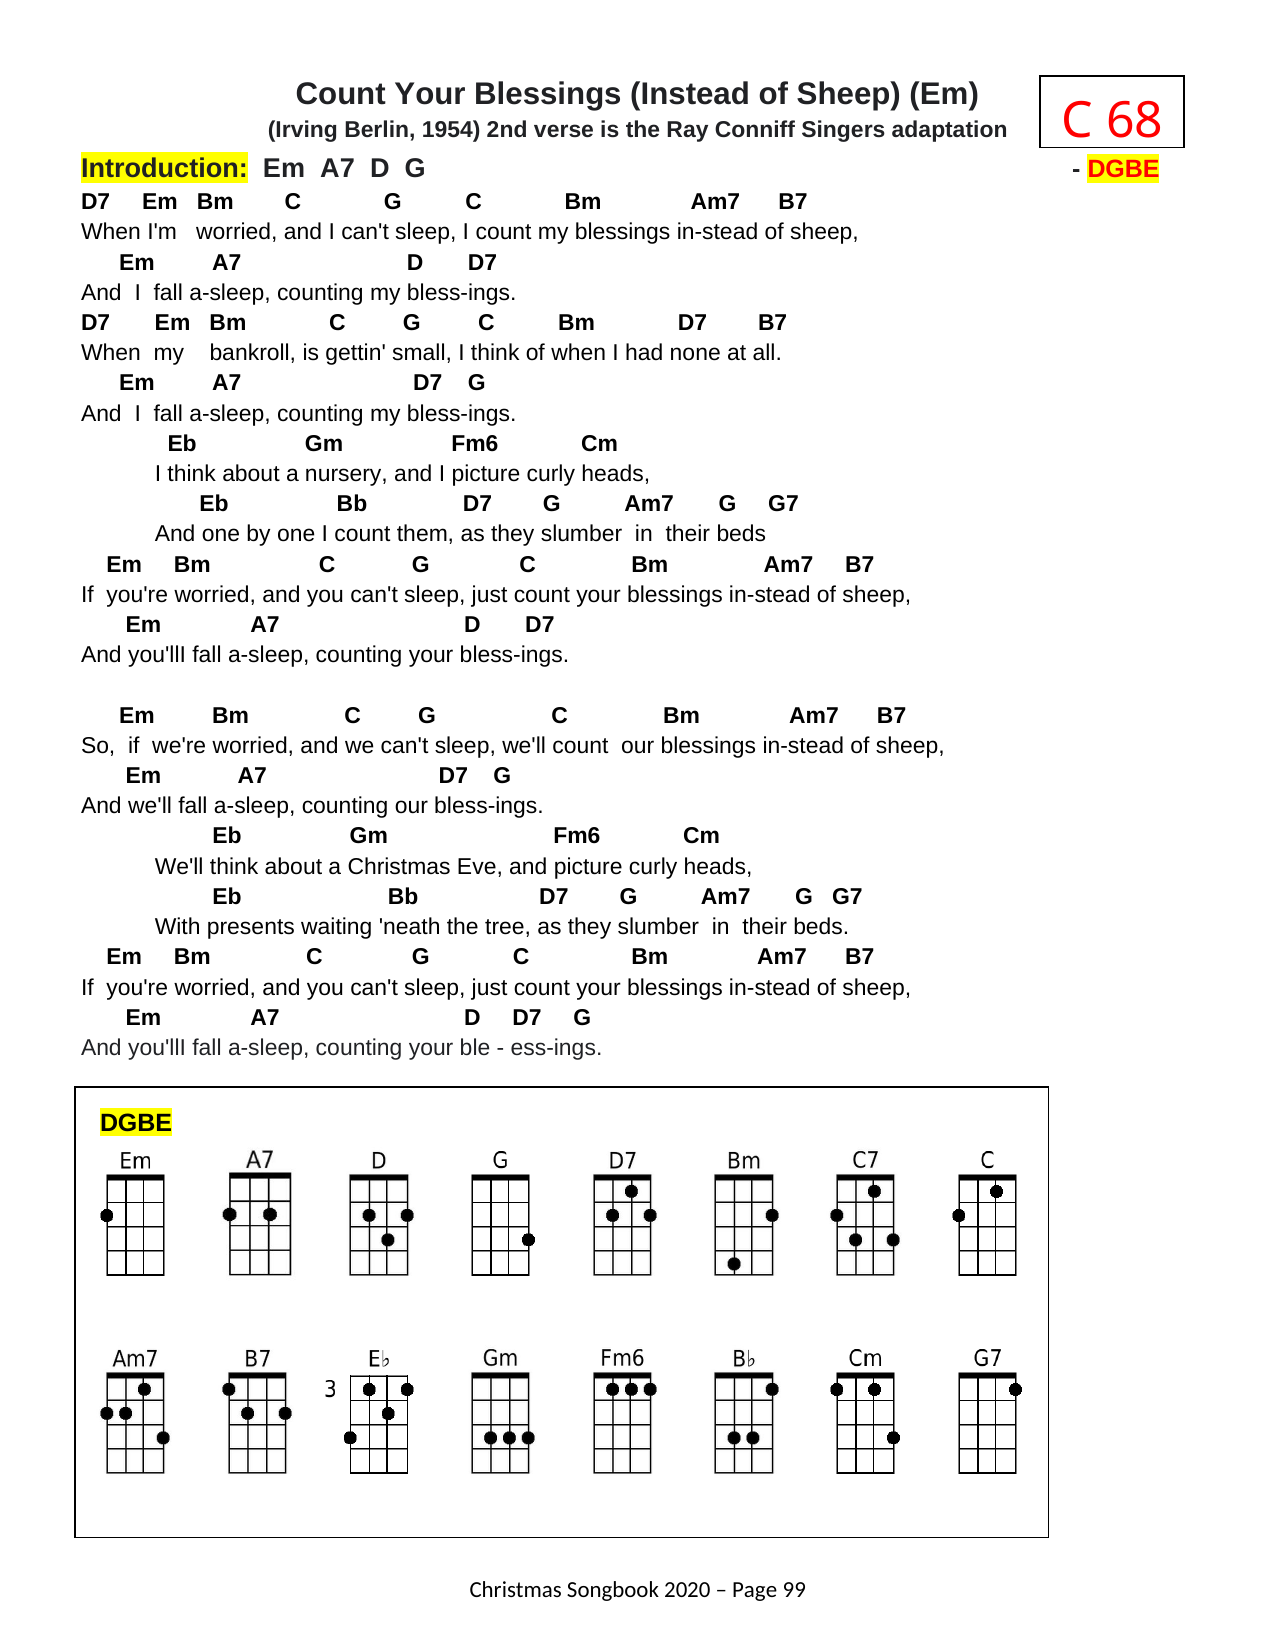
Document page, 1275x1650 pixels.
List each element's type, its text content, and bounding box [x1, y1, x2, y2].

table_cell [440, 1142, 562, 1339]
table_cell [1049, 1142, 1170, 1339]
table_cell [197, 1340, 318, 1537]
table_cell [76, 1142, 197, 1339]
text (Irving Berlin, 1954) 2nd verse is the Ray Conniff Singers adaptation [75, 116, 1039, 143]
table_cell [318, 1142, 440, 1339]
table_cell [562, 1340, 683, 1537]
table_cell [1049, 1086, 1170, 1142]
table_header Introduction: Em A7 D G - DGBE D7 Em Bm C G C Bm Am7 B7 When I'm worried, and I can't sleep, I count my blessings in-stead of sheep, Em A7 D D7 And I fall a-sleep, counting my bless-ings. D7 Em Bm C G C Bm D7 B7 When my bankroll, is gettin' small, I think of when I had none at all. Em A7 D7 G And I fall a-sleep, counting my bless-ings. Eb Gm Fm6 Cm I think about a nursery, and I picture curly heads, Eb Bb D7 G Am7 G G7 And one by one I count them, as they slumber in their beds Em Bm C G C Bm Am7 B7 If you're worried, and you can't sleep, just count your blessings in-stead of sheep, Em A7 D D7 And you'llI fall a-sleep, counting your bless-ings. Em Bm C G C Bm Am7 B7 So, if we're worried, and we can't sleep, we'll count our blessings in-stead of sheep, Em A7 D7 G And we'll fall a-sleep, counting our bless-ings. Eb Gm Fm6 Cm We'll think about a Christmas Eve, and picture curly heads, Eb Bb D7 G Am7 G G7 With presents waiting 'neath the tree, as they slumber in their beds. Em Bm C G C Bm Am7 B7 If you're worried, and you can't sleep, just count your blessings in-stead of sheep, Em A7 D D7 G And you'llI fall a-sleep, counting your ble - ess-ings. [75, 146, 1170, 1086]
table_cell DGBE [76, 1088, 197, 1142]
table_cell [683, 1142, 805, 1339]
table_cell [927, 1142, 1048, 1339]
text C 68 [1056, 84, 1168, 139]
table_cell [440, 1088, 562, 1142]
table_cell [197, 1142, 318, 1339]
table_cell [440, 1340, 562, 1537]
table_cell [76, 1340, 197, 1537]
table_cell [927, 1340, 1048, 1537]
table_cell [1049, 1340, 1170, 1537]
text [1041, 77, 1183, 147]
text Count Your Blessings (Instead of Sheep) (Em) [75, 75, 1039, 111]
table_cell [683, 1340, 805, 1537]
table_cell [197, 1088, 318, 1142]
table_cell [562, 1088, 683, 1142]
table_cell [927, 1088, 1048, 1142]
table_cell [318, 1340, 440, 1537]
table_cell [562, 1142, 683, 1339]
table_cell [683, 1088, 805, 1142]
table_cell [805, 1142, 927, 1339]
table_cell [318, 1088, 440, 1142]
table_cell [805, 1340, 927, 1537]
table_cell [805, 1088, 927, 1142]
